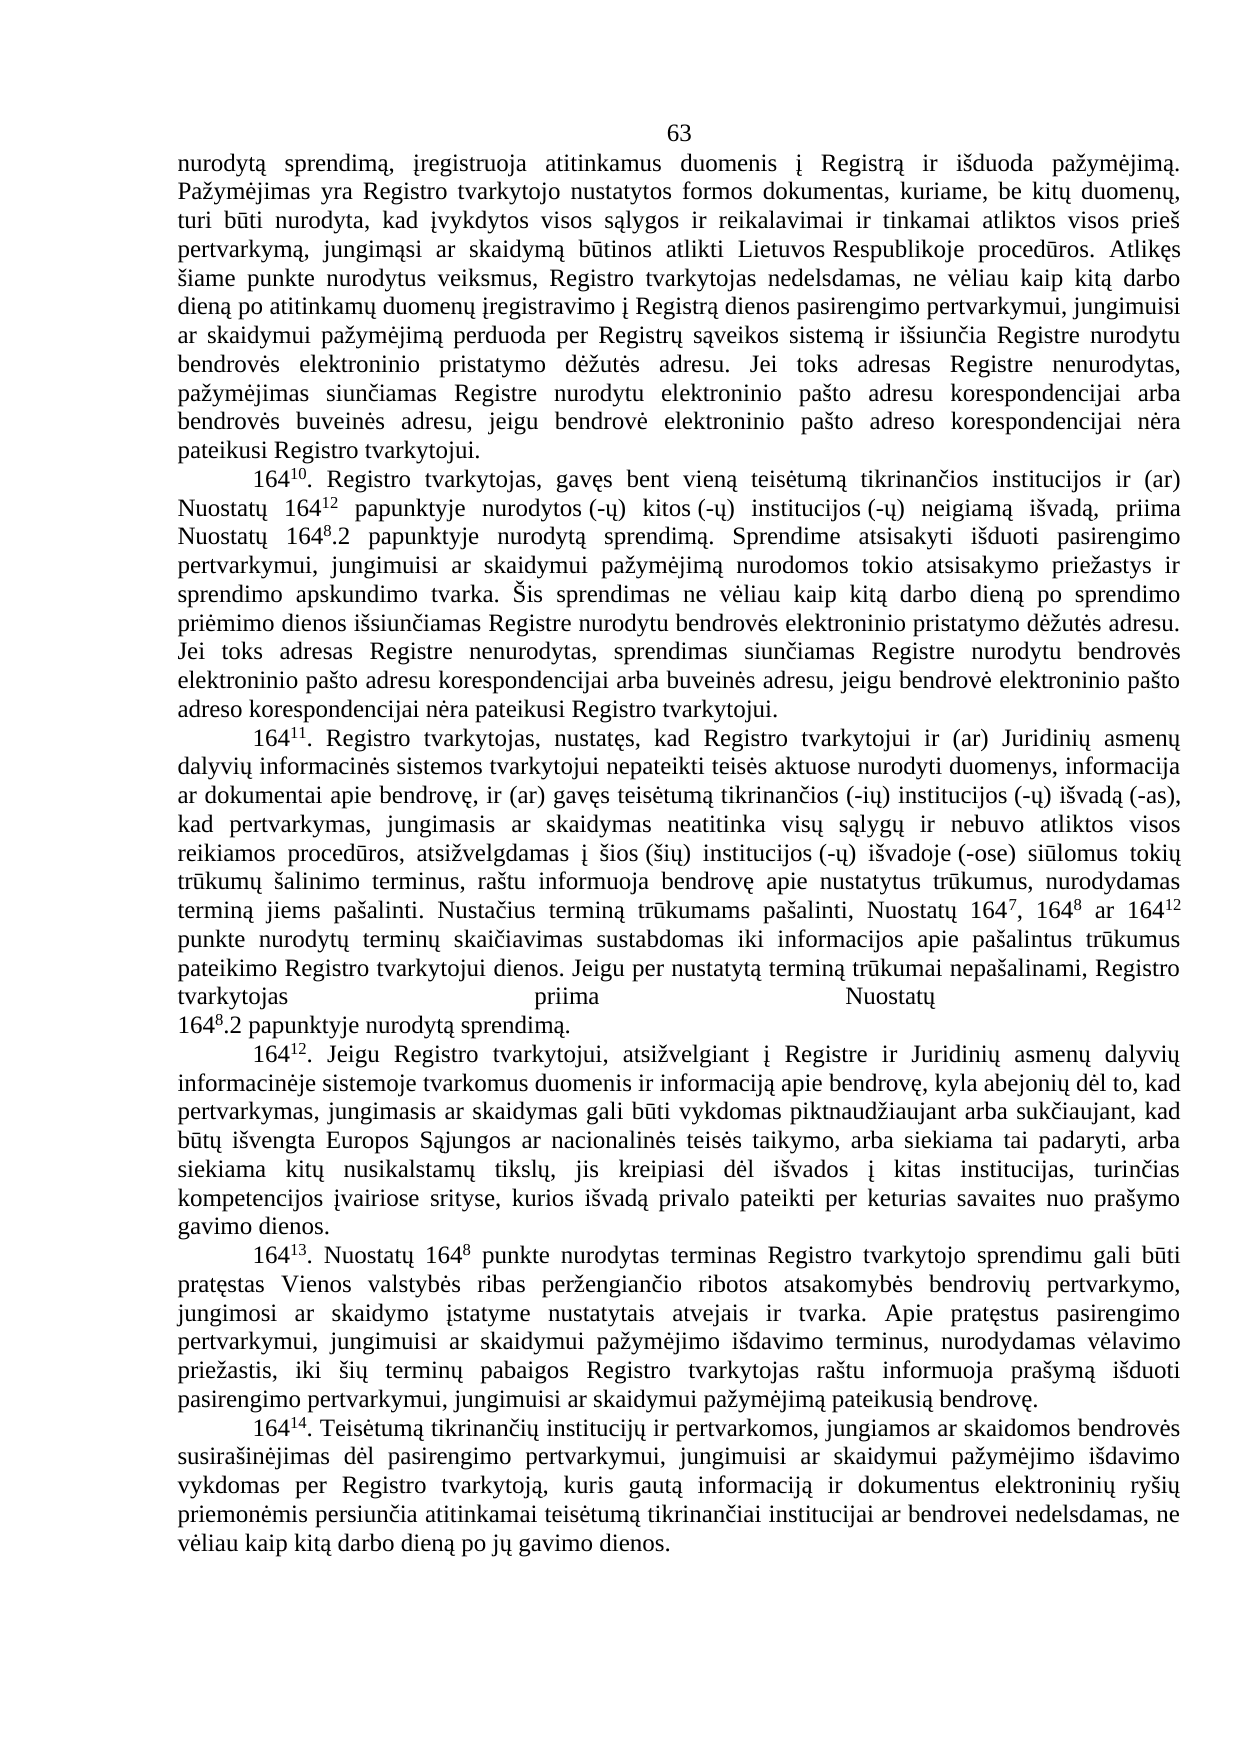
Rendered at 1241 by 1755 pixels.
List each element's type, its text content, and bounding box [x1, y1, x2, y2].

text 16410. Registro tvarkytojas, gavęs bent vieną teisėtumą tikrinančios institucijos ir (ar) Nuostatų 16412 papunktyje nurodytos (-ų) kitos (-ų) institucijos (-ų) neigiamą išvadą, priima Nuostatų 1648.2 papunktyje nurodytą sprendimą. Sprendime atsisakyti išduoti pasirengimo pertvarkymui, jungimuisi ar skaidymui pažymėjimą nurodomos tokio atsisakymo priežastys ir sprendimo apskundimo tvarka. Šis sprendimas ne vėliau kaip kitą darbo dieną po sprendimo priėmimo dienos išsiunčiamas Registre nurodytu bendrovės elektroninio pristatymo dėžutės adresu. Jei toks adresas Registre nenurodytas, sprendimas siunčiamas Registre nurodytu bendrovės elektroninio pašto adresu korespondencijai arba buveinės adresu, jeigu bendrovė elektroninio pašto adreso korespondencijai nėra pateikusi Registro tvarkytojui. [177, 464, 1181, 723]
text 16411. Registro tvarkytojas, nustatęs, kad Registro tvarkytojui ir (ar) Juridinių asmenų dalyvių informacinės sistemos tvarkytojui nepateikti teisės aktuose nurodyti duomenys, informacija ar dokumentai apie bendrovę, ir (ar) gavęs teisėtumą tikrinančios (-ių) institucijos (-ų) išvadą (-as), kad pertvarkymas, jungimasis ar skaidymas neatitinka visų sąlygų ir nebuvo atliktos visos reikiamos procedūros, atsižvelgdamas į šios (šių) institucijos (-ų) išvadoje (-ose) siūlomus tokių trūkumų šalinimo terminus, raštu informuoja bendrovę apie nustatytus trūkumus, nurodydamas terminą jiems pašalinti. Nustačius terminą trūkumams pašalinti, Nuostatų 1647, 1648 ar 16412 punkte nurodytų terminų skaičiavimas sustabdomas iki informacijos apie pašalintus trūkumus pateikimo Registro tvarkytojui dienos. Jeigu per nustatytą terminą trūkumai nepašalinami, Registro tvarkytojas priima Nuostatų 1648.2 papunktyje nurodytą sprendimą. [177, 723, 1181, 1039]
text 16412. Jeigu Registro tvarkytojui, atsižvelgiant į Registre ir Juridinių asmenų dalyvių informacinėje sistemoje tvarkomus duomenis ir informaciją apie bendrovę, kyla abejonių dėl to, kad pertvarkymas, jungimasis ar skaidymas gali būti vykdomas piktnaudžiaujant arba sukčiaujant, kad būtų išvengta Europos Sąjungos ar nacionalinės teisės taikymo, arba siekiama tai padaryti, arba siekiama kitų nusikalstamų tikslų, jis kreipiasi dėl išvados į kitas institucijas, turinčias kompetencijos įvairiose srityse, kurios išvadą privalo pateikti per keturias savaites nuo prašymo gavimo dienos. [177, 1039, 1181, 1240]
text nurodytą sprendimą, įregistruoja atitinkamus duomenis į Registrą ir išduoda pažymėjimą. Pažymėjimas yra Registro tvarkytojo nustatytos formos dokumentas, kuriame, be kitų duomenų, turi būti nurodyta, kad įvykdytos visos sąlygos ir reikalavimai ir tinkamai atliktos visos prieš pertvarkymą, jungimąsi ar skaidymą būtinos atlikti Lietuvos Respublikoje procedūros. Atlikęs šiame punkte nurodytus veiksmus, Registro tvarkytojas nedelsdamas, ne vėliau kaip kitą darbo dieną po atitinkamų duomenų įregistravimo į Registrą dienos pasirengimo pertvarkymui, jungimuisi ar skaidymui pažymėjimą perduoda per Registrų sąveikos sistemą ir išsiunčia Registre nurodytu bendrovės elektroninio pristatymo dėžutės adresu. Jei toks adresas Registre nenurodytas, pažymėjimas siunčiamas Registre nurodytu elektroninio pašto adresu korespondencijai arba bendrovės buveinės adresu, jeigu bendrovė elektroninio pašto adreso korespondencijai nėra pateikusi Registro tvarkytojui. [177, 148, 1181, 464]
text 16414. Teisėtumą tikrinančių institucijų ir pertvarkomos, jungiamos ar skaidomos bendrovės susirašinėjimas dėl pasirengimo pertvarkymui, jungimuisi ar skaidymui pažymėjimo išdavimo vykdomas per Registro tvarkytoją, kuris gautą informaciją ir dokumentus elektroninių ryšių priemonėmis persiunčia atitinkamai teisėtumą tikrinančiai institucijai ar bendrovei nedelsdamas, ne vėliau kaip kitą darbo dieną po jų gavimo dienos. [177, 1413, 1181, 1556]
text 16413. Nuostatų 1648 punkte nurodytas terminas Registro tvarkytojo sprendimu gali būti pratęstas Vienos valstybės ribas peržengiančio ribotos atsakomybės bendrovių pertvarkymo, jungimosi ar skaidymo įstatyme nustatytais atvejais ir tvarka. Apie pratęstus pasirengimo pertvarkymui, jungimuisi ar skaidymui pažymėjimo išdavimo terminus, nurodydamas vėlavimo priežastis, iki šių terminų pabaigos Registro tvarkytojas raštu informuoja prašymą išduoti pasirengimo pertvarkymui, jungimuisi ar skaidymui pažymėjimą pateikusią bendrovę. [177, 1240, 1181, 1413]
